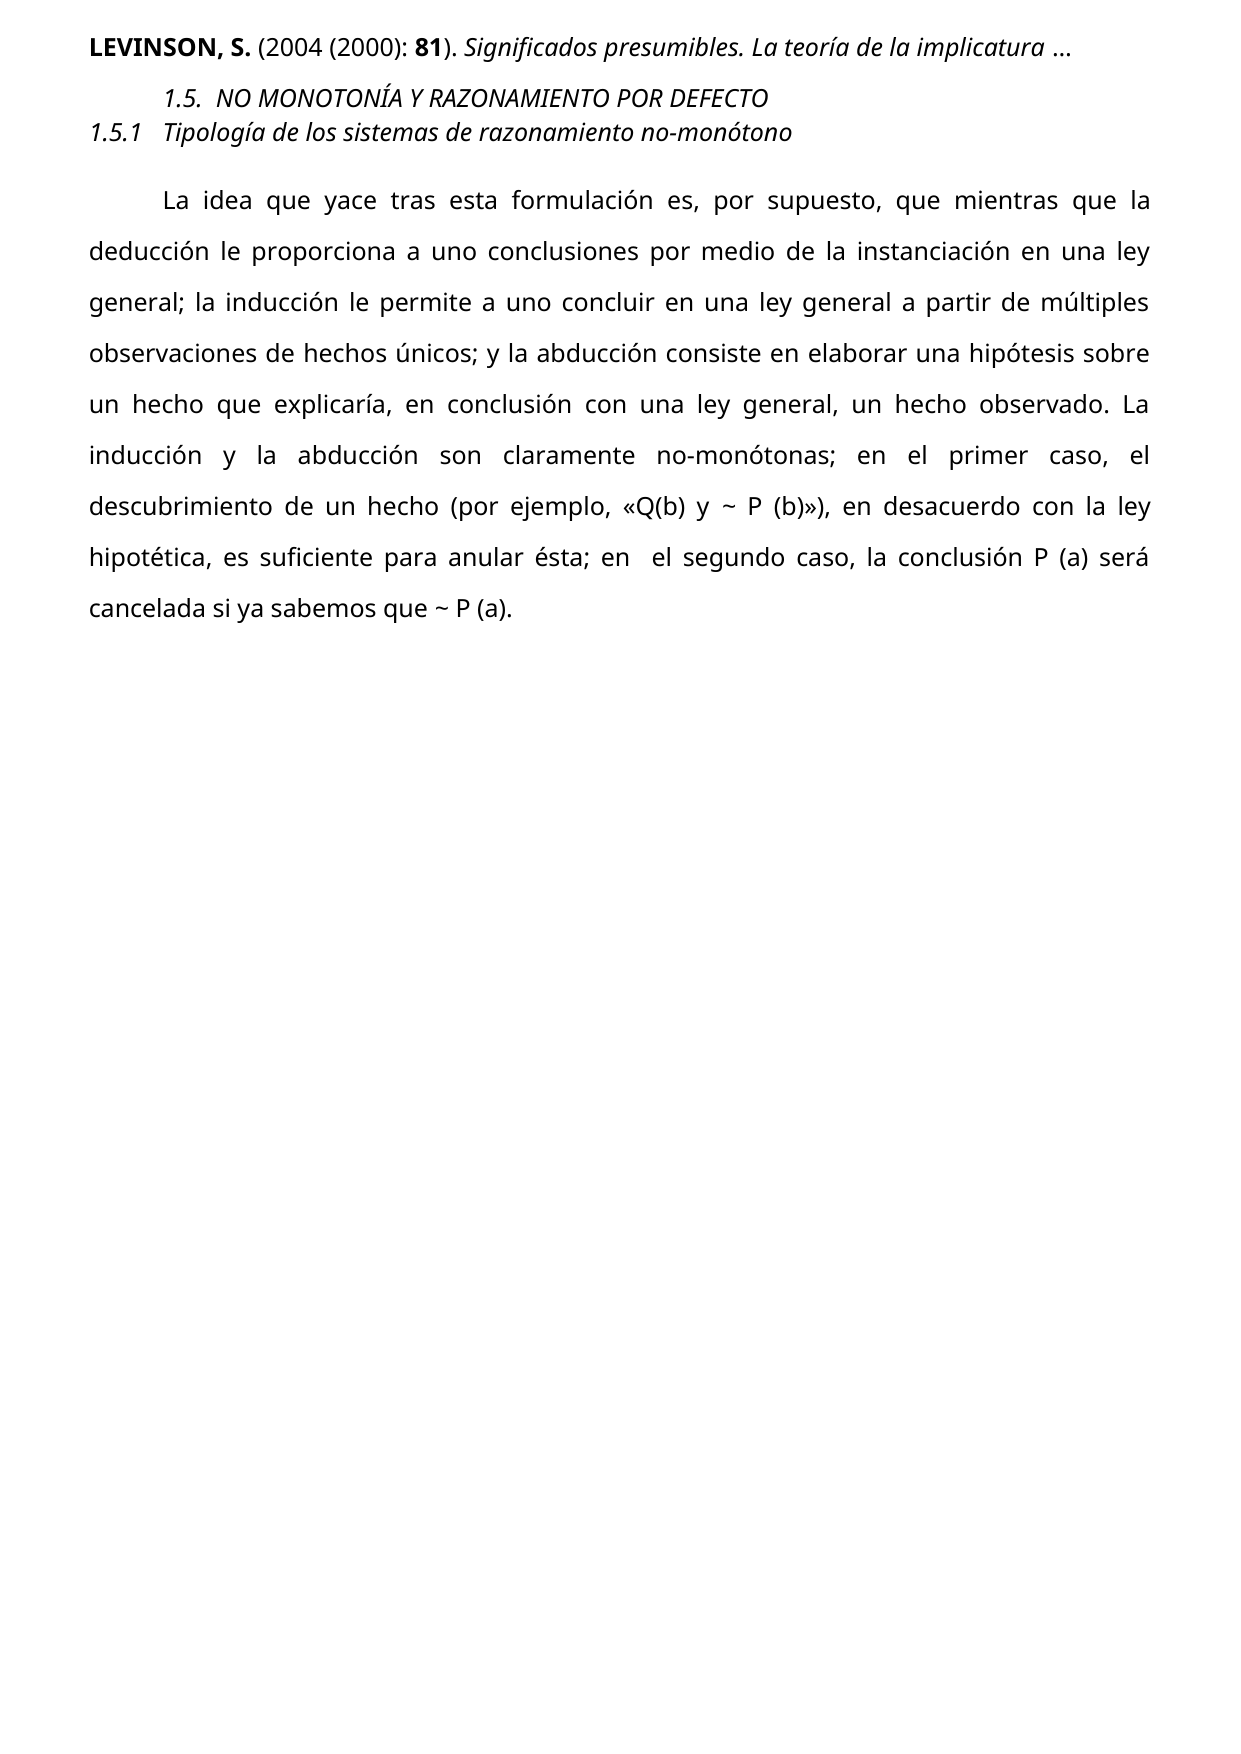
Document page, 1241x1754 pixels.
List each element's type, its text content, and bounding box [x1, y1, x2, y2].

text 1.5.1 Tipología de los sistemas de razonamiento no-monótono [88, 115, 1152, 149]
text 1.5. NO MONOTONÍA Y RAZONAMIENTO POR DEFECTO [162, 81, 1152, 115]
text LEVINSON, S. (2004 (2000): 81). Significados presumibles. La teoría de la implicatura … [88, 29, 1152, 64]
text La idea que yace tras esta formulación es, por supuesto, que mientras que la deducción le proporciona a uno conclusiones por medio de la instanciación en una ley general; la inducción le permite a uno concluir en una ley general a partir de múltiples observaciones de hechos únicos; y la abducción consiste en elaborar una hipótesis sobre un hecho que explicaría, en conclusión con una ley general, un hecho observado. La inducción y la abducción son claramente no-monótonas; en el primer caso, el descubrimiento de un hecho (por ejemplo, «Q(b) y ~ P (b)»), en desacuerdo con la ley hipotética, es suficiente para anular ésta; en el segundo caso, la conclusión P (a) será cancelada si ya sabemos que ~ P (a). [88, 183, 1152, 625]
